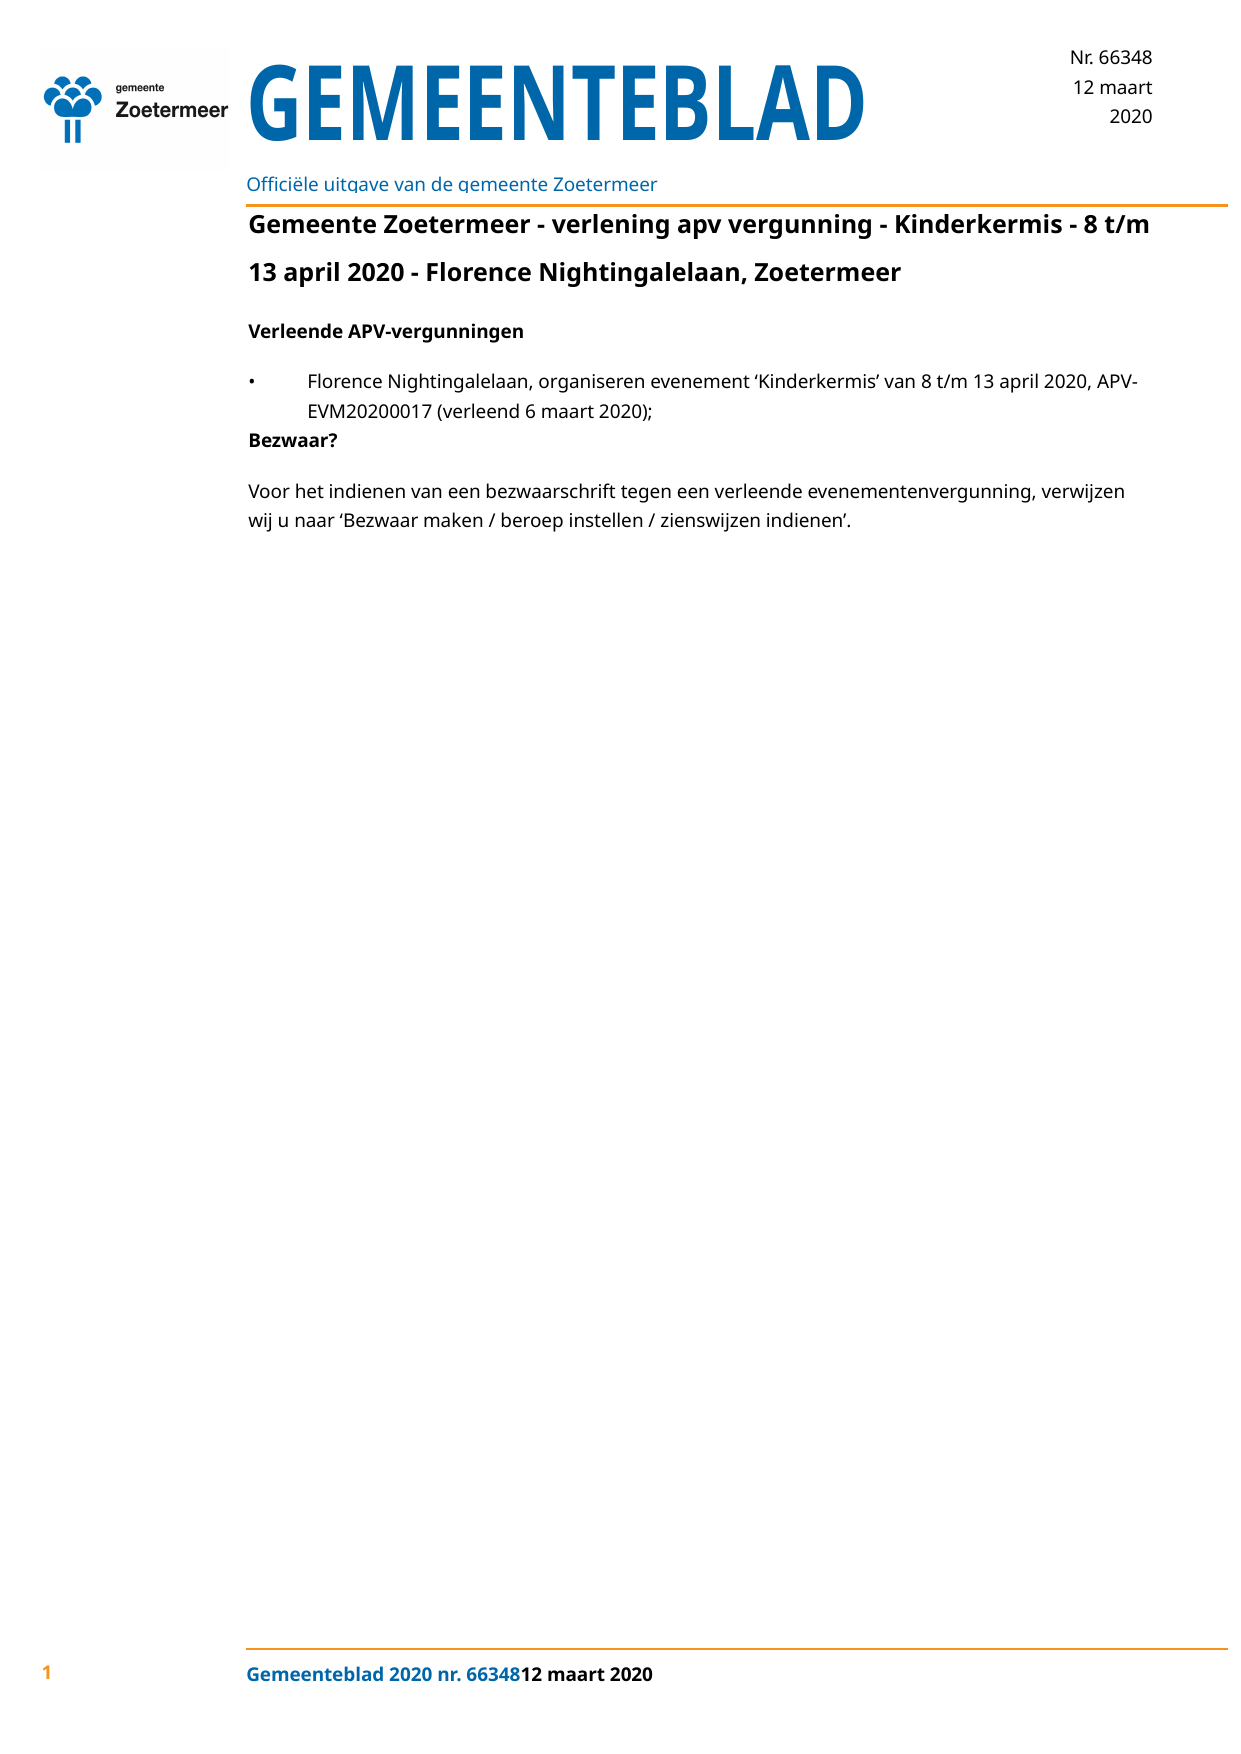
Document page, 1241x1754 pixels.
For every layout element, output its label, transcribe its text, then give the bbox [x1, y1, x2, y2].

text Gemeente Zoetermeer - verlening apv vergunning - Kinderkermis - 8 t/m 13 april 2020 - Florence Nightingalelaan, Zoetermeer [248, 207, 1152, 288]
text Bezwaar? [248, 427, 1152, 453]
picture [41, 47, 231, 172]
text Verleende APV-vergunningen [248, 318, 1152, 344]
list Florence Nightingalelaan, organiseren evenement ‘Kinderkermis’ van 8 t/m 13 april 2020, APV-EVM20200017 (verleend 6 maart 2020); [248, 368, 1152, 424]
text Voor het indienen van een bezwaarschrift tegen een verleende evenementenvergunning, verwijzen wij u naar ‘Bezwaar maken / beroep instellen / zienswijzen indienen’. [248, 478, 1152, 533]
